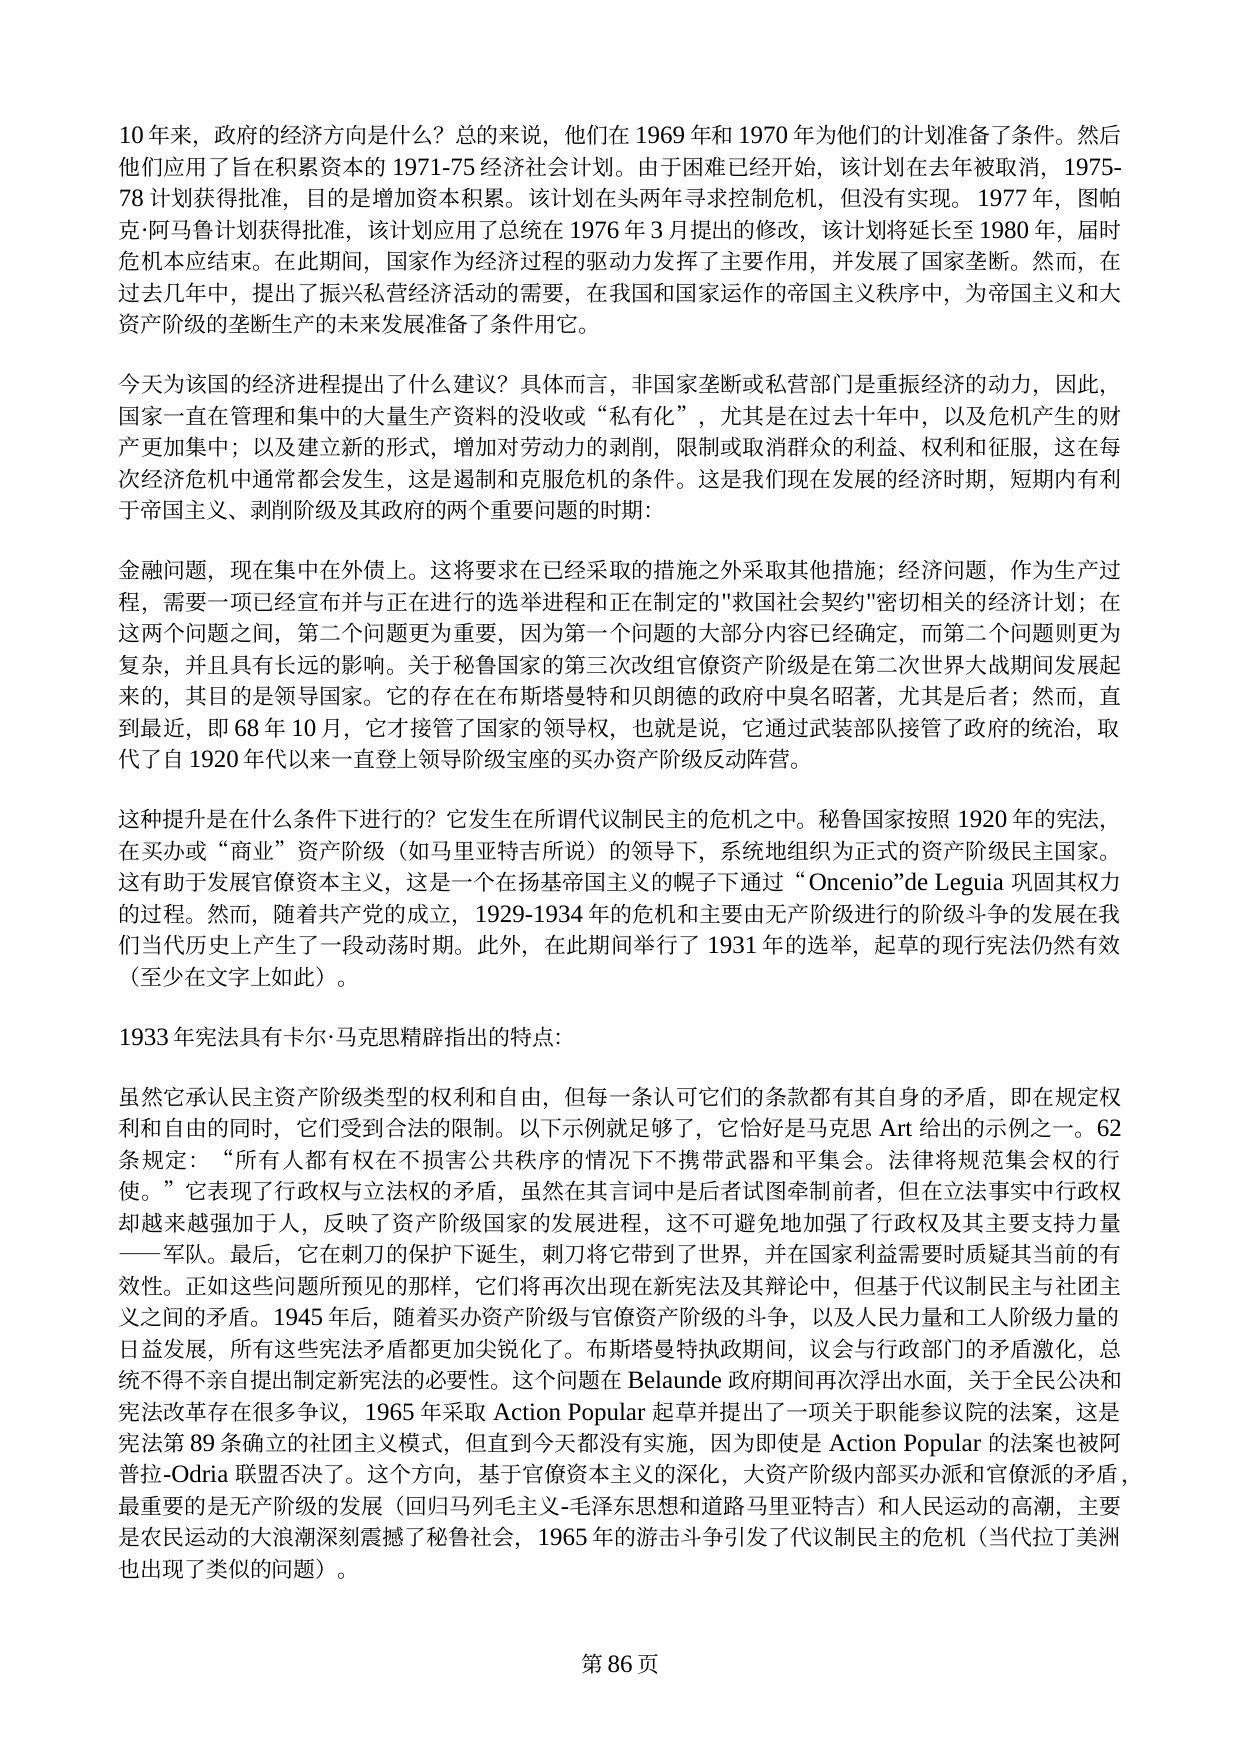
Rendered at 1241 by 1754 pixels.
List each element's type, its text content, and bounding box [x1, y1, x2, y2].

text 虽然它承认民主资产阶级类型的权利和自由，但每一条认可它们的条款都有其自身的矛盾，即在规定权利和自由的同时，它们受到合法的限制。以下示例就足够了，它恰好是马克思 Art 给出的示例之一。62条规定：“所有人都有权在不损害公共秩序的情况下不携带武器和平集会。法律将规范集会权的行使。”它表现了行政权与立法权的矛盾，虽然在其言词中是后者试图牵制前者，但在立法事实中行政权却越来越强加于人，反映了资产阶级国家的发展进程，这不可避免地加强了行政权及其主要支持力量——军队。最后，它在刺刀的保护下诞生，刺刀将它带到了世界，并在国家利益需要时质疑其当前的有效性。正如这些问题所预见的那样，它们将再次出现在新宪法及其辩论中，但基于代议制民主与社团主义之间的矛盾。1945年后，随着买办资产阶级与官僚资产阶级的斗争，以及人民力量和工人阶级力量的日益发展，所有这些宪法矛盾都更加尖锐化了。布斯塔曼特执政期间，议会与行政部门的矛盾激化，总统不得不亲自提出制定新宪法的必要性。这个问题在 Belaunde 政府期间再次浮出水面，关于全民公决和宪法改革存在很多争议，1965年采取 Action Popular 起草并提出了一项关于职能参议院的法案，这是宪法第89条确立的社团主义模式，但直到今天都没有实施，因为即使是 Action Popular 的法案也被阿普拉-Odria 联盟否决了。这个方向，基于官僚资本主义的深化，大资产阶级内部买办派和官僚派的矛盾，最重要的是无产阶级的发展（回归马列毛主义-毛泽东思想和道路马里亚特吉）和人民运动的高潮，主要是农民运动的大浪潮深刻震撼了秘鲁社会，1965年的游击斗争引发了代议制民主的危机（当代拉丁美洲也出现了类似的问题）。 [118, 1080, 1122, 1583]
text 今天为该国的经济进程提出了什么建议？具体而言，非国家垄断或私营部门是重振经济的动力，因此，国家一直在管理和集中的大量生产资料的没收或“私有化”，尤其是在过去十年中，以及危机产生的财产更加集中；以及建立新的形式，增加对劳动力的剥削，限制或取消群众的利益、权利和征服，这在每次经济危机中通常都会发生，这是遏制和克服危机的条件。这是我们现在发展的经济时期，短期内有利于帝国主义、剥削阶级及其政府的两个重要问题的时期： [118, 367, 1122, 525]
text 金融问题，现在集中在外债上。这将要求在已经采取的措施之外采取其他措施；经济问题，作为生产过程，需要一项已经宣布并与正在进行的选举进程和正在制定的"救国社会契约"密切相关的经济计划；在这两个问题之间，第二个问题更为重要，因为第一个问题的大部分内容已经确定，而第二个问题则更为复杂，并且具有长远的影响。关于秘鲁国家的第三次改组官僚资产阶级是在第二次世界大战期间发展起来的，其目的是领导国家。它的存在在布斯塔曼特和贝朗德的政府中臭名昭著，尤其是后者；然而，直到最近，即68年10月，它才接管了国家的领导权，也就是说，它通过武装部队接管了政府的统治，取代了自1920年代以来一直登上领导阶级宝座的买办资产阶级反动阵营。 [118, 553, 1122, 774]
text 这种提升是在什么条件下进行的？它发生在所谓代议制民主的危机之中。秘鲁国家按照1920年的宪法，在买办或“商业”资产阶级（如马里亚特吉所说）的领导下，系统地组织为正式的资产阶级民主国家。这有助于发展官僚资本主义，这是一个在扬基帝国主义的幌子下通过“Oncenio”de Leguia 巩固其权力的过程。然而，随着共产党的成立，1929-1934年的危机和主要由无产阶级进行的阶级斗争的发展在我们当代历史上产生了一段动荡时期。此外，在此期间举行了1931年的选举，起草的现行宪法仍然有效（至少在文字上如此）。 [118, 802, 1122, 991]
text 1933年宪法具有卡尔·马克思精辟指出的特点： [118, 1020, 1122, 1051]
text 10年来，政府的经济方向是什么？总的来说，他们在1969年和1970年为他们的计划准备了条件。然后他们应用了旨在积累资本的1971-75经济社会计划。由于困难已经开始，该计划在去年被取消，1975-78计划获得批准，目的是增加资本积累。该计划在头两年寻求控制危机，但没有实现。1977年，图帕克·阿马鲁计划获得批准，该计划应用了总统在1976年3月提出的修改，该计划将延长至1980年，届时危机本应结束。在此期间，国家作为经济过程的驱动力发挥了主要作用，并发展了国家垄断。然而，在过去几年中，提出了振兴私营经济活动的需要，在我国和国家运作的帝国主义秩序中，为帝国主义和大资产阶级的垄断生产的未来发展准备了条件用它。 [118, 118, 1122, 339]
